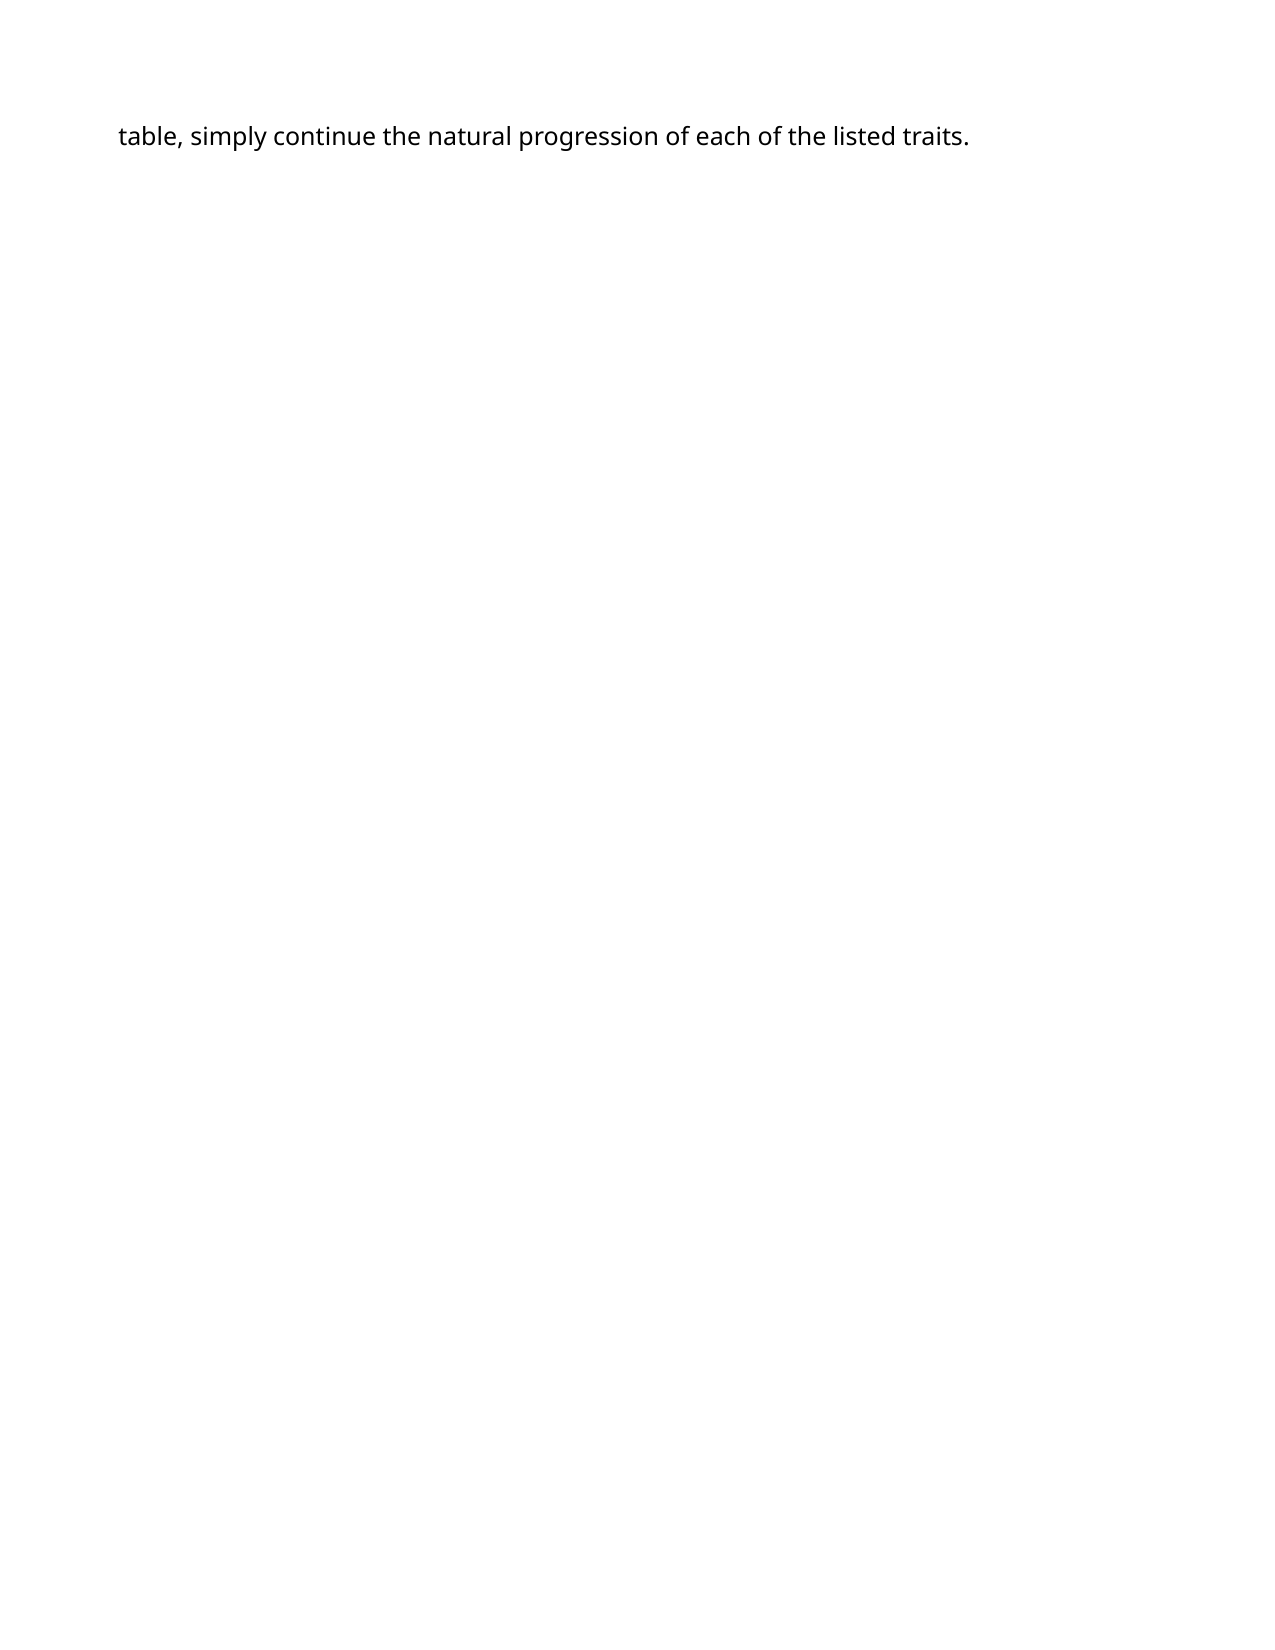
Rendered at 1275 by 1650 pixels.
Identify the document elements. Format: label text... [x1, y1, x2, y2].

text table, simply continue the natural progression of each of the listed traits. [118, 118, 1157, 152]
